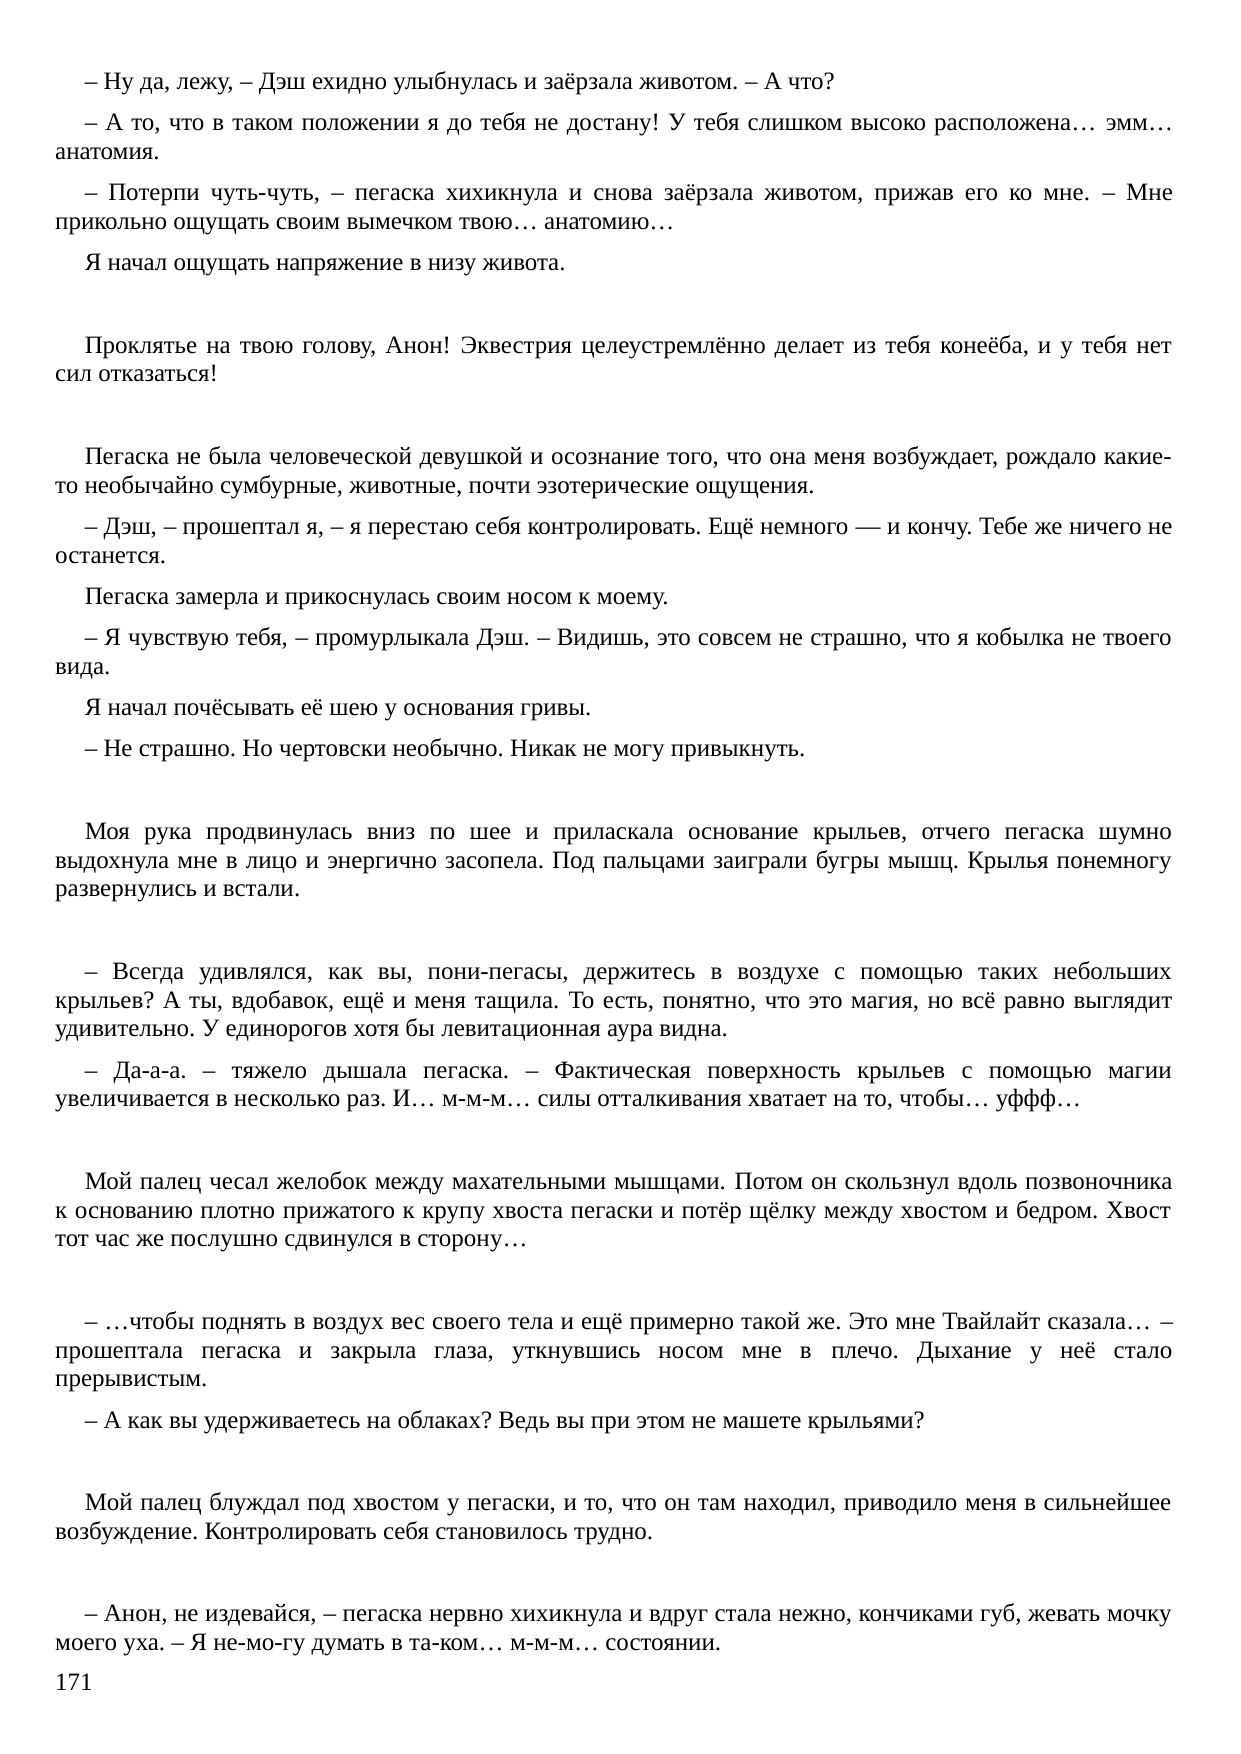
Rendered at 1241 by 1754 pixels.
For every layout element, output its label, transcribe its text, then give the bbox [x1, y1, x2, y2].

text – Анон, не издевайся, – пегаска нервно хихикнула и вдруг стала нежно, кончиками губ, жевать мочку моего уха. – Я не-мо-гу думать в та-ком… м-м-м… состоянии. [55, 1598, 1173, 1656]
text – Дэш, – прошептал я, – я перестаю себя контролировать. Ещё немного — и кончу. Тебе же ничего не останется. [55, 511, 1173, 568]
text Я начал ощущать напряжение в низу живота. [55, 247, 1173, 276]
text – …чтобы поднять в воздух вес своего тела и ещё примерно такой же. Это мне Твайлайт сказала… – прошептала пегаска и закрыла глаза, уткнувшись носом мне в плечо. Дыхание у неё стало прерывистым. [55, 1306, 1173, 1392]
text Пегаска замерла и прикоснулась своим носом к моему. [55, 581, 1173, 610]
text – А как вы удерживаетесь на облаках? Ведь вы при этом не машете крыльями? [55, 1405, 1173, 1433]
text Мой палец блуждал под хвостом у пегаски, и то, что он там находил, приводило меня в сильнейшее возбуждение. Контролировать себя становилось трудно. [55, 1487, 1173, 1545]
text – А то, что в таком положении я до тебя не достану! У тебя слишком высоко расположена… эмм… анатомия. [55, 107, 1173, 165]
text Проклятье на твою голову, Анон! Эквестрия целеустремлённо делает из тебя конеёба, и у тебя нет сил отказаться! [55, 330, 1173, 387]
text – Да-а-а. – тяжело дышала пегаска. – Фактическая поверхность крыльев с помощью магии увеличивается в несколько раз. И… м-м-м… силы отталкивания хватает на то, чтобы… уффф… [55, 1055, 1173, 1112]
text – Ну да, лежу, – Дэш ехидно улыбнулась и заёрзала животом. – А что? [55, 66, 1173, 95]
text Я начал почёсывать её шею у основания гривы. [55, 692, 1173, 721]
text – Не страшно. Но чертовски необычно. Никак не могу привыкнуть. [55, 733, 1173, 762]
text – Всегда удивлялся, как вы, пони-пегасы, держитесь в воздухе с помощью таких небольших крыльев? А ты, вдобавок, ещё и меня тащила. То есть, понятно, что это магия, но всё равно выглядит удивительно. У единорогов хотя бы левитационная аура видна. [55, 956, 1173, 1042]
text – Потерпи чуть-чуть, – пегаска хихикнула и снова заёрзала животом, прижав его ко мне. – Мне прикольно ощущать своим вымечком твою… анатомию… [55, 177, 1173, 235]
text Моя рука продвинулась вниз по шее и приласкала основание крыльев, отчего пегаска шумно выдохнула мне в лицо и энергично засопела. Под пальцами заиграли бугры мышц. Крылья понемногу развернулись и встали. [55, 816, 1173, 902]
text – Я чувствую тебя, – промурлыкала Дэш. – Видишь, это совсем не страшно, что я кобылка не твоего вида. [55, 622, 1173, 680]
text Мой палец чесал желобок между махательными мышцами. Потом он скользнул вдоль позвоночника к основанию плотно прижатого к крупу хвоста пегаски и потёр щёлку между хвостом и бедром. Хвост тот час же послушно сдвинулся в сторону… [55, 1166, 1173, 1252]
text Пегаска не была человеческой девушкой и осознание того, что она меня возбуждает, рождало какие-то необычайно сумбурные, животные, почти эзотерические ощущения. [55, 441, 1173, 498]
